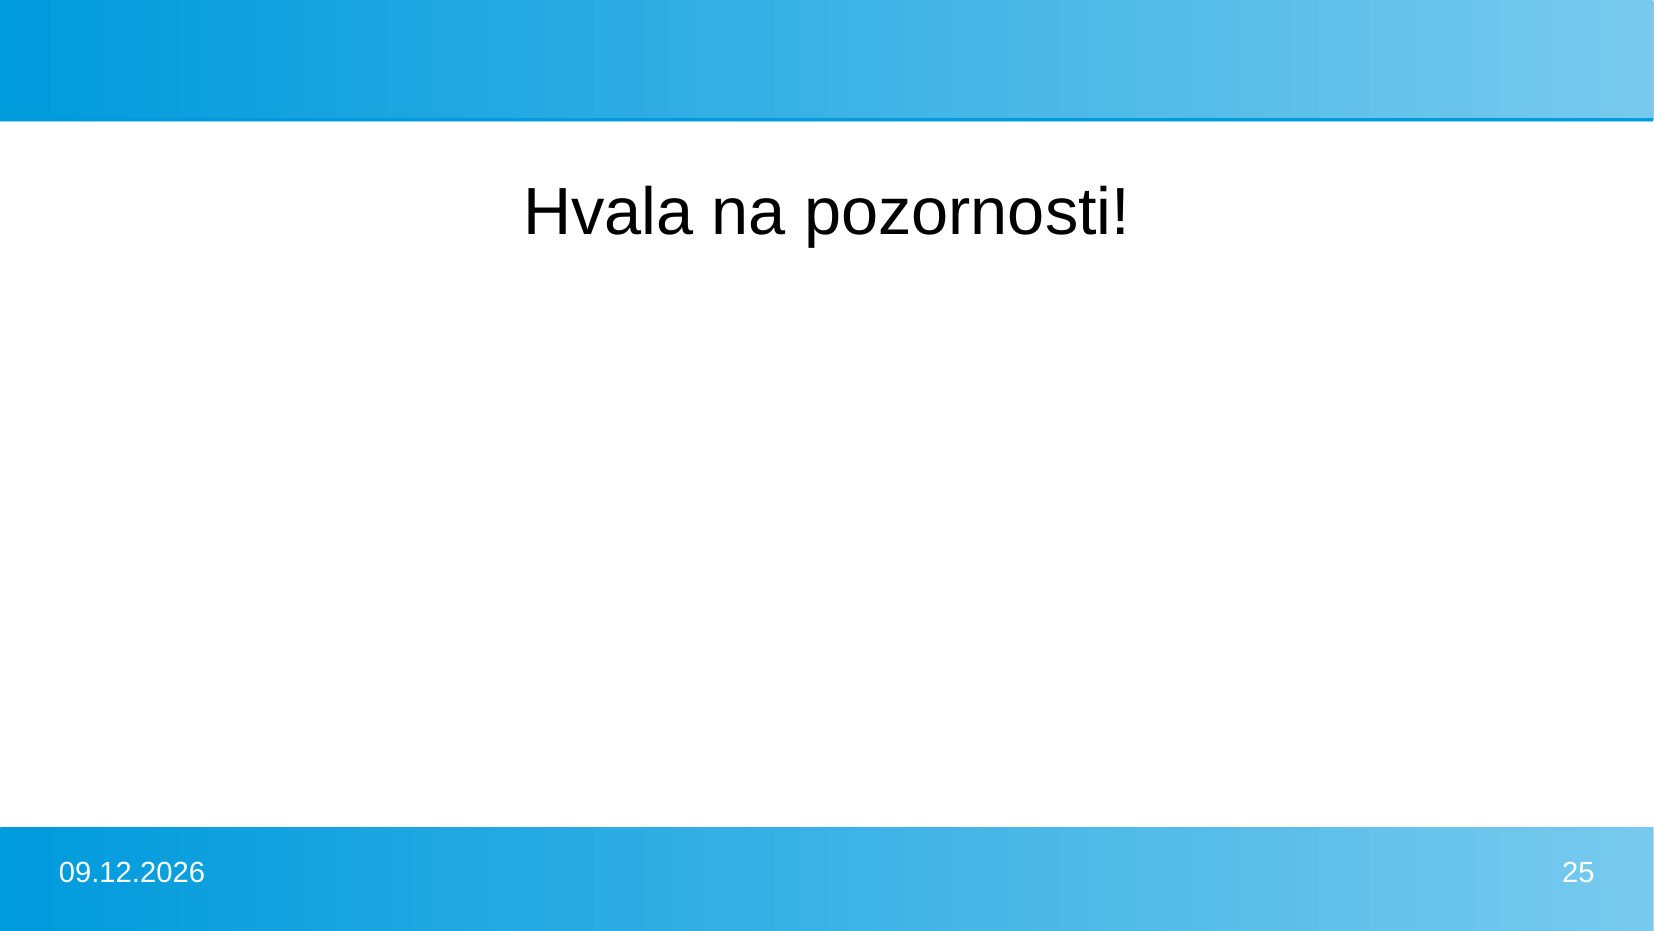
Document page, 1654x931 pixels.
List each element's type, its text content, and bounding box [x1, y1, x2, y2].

subtitle Hvala na pozornosti! [59, 29, 1595, 394]
